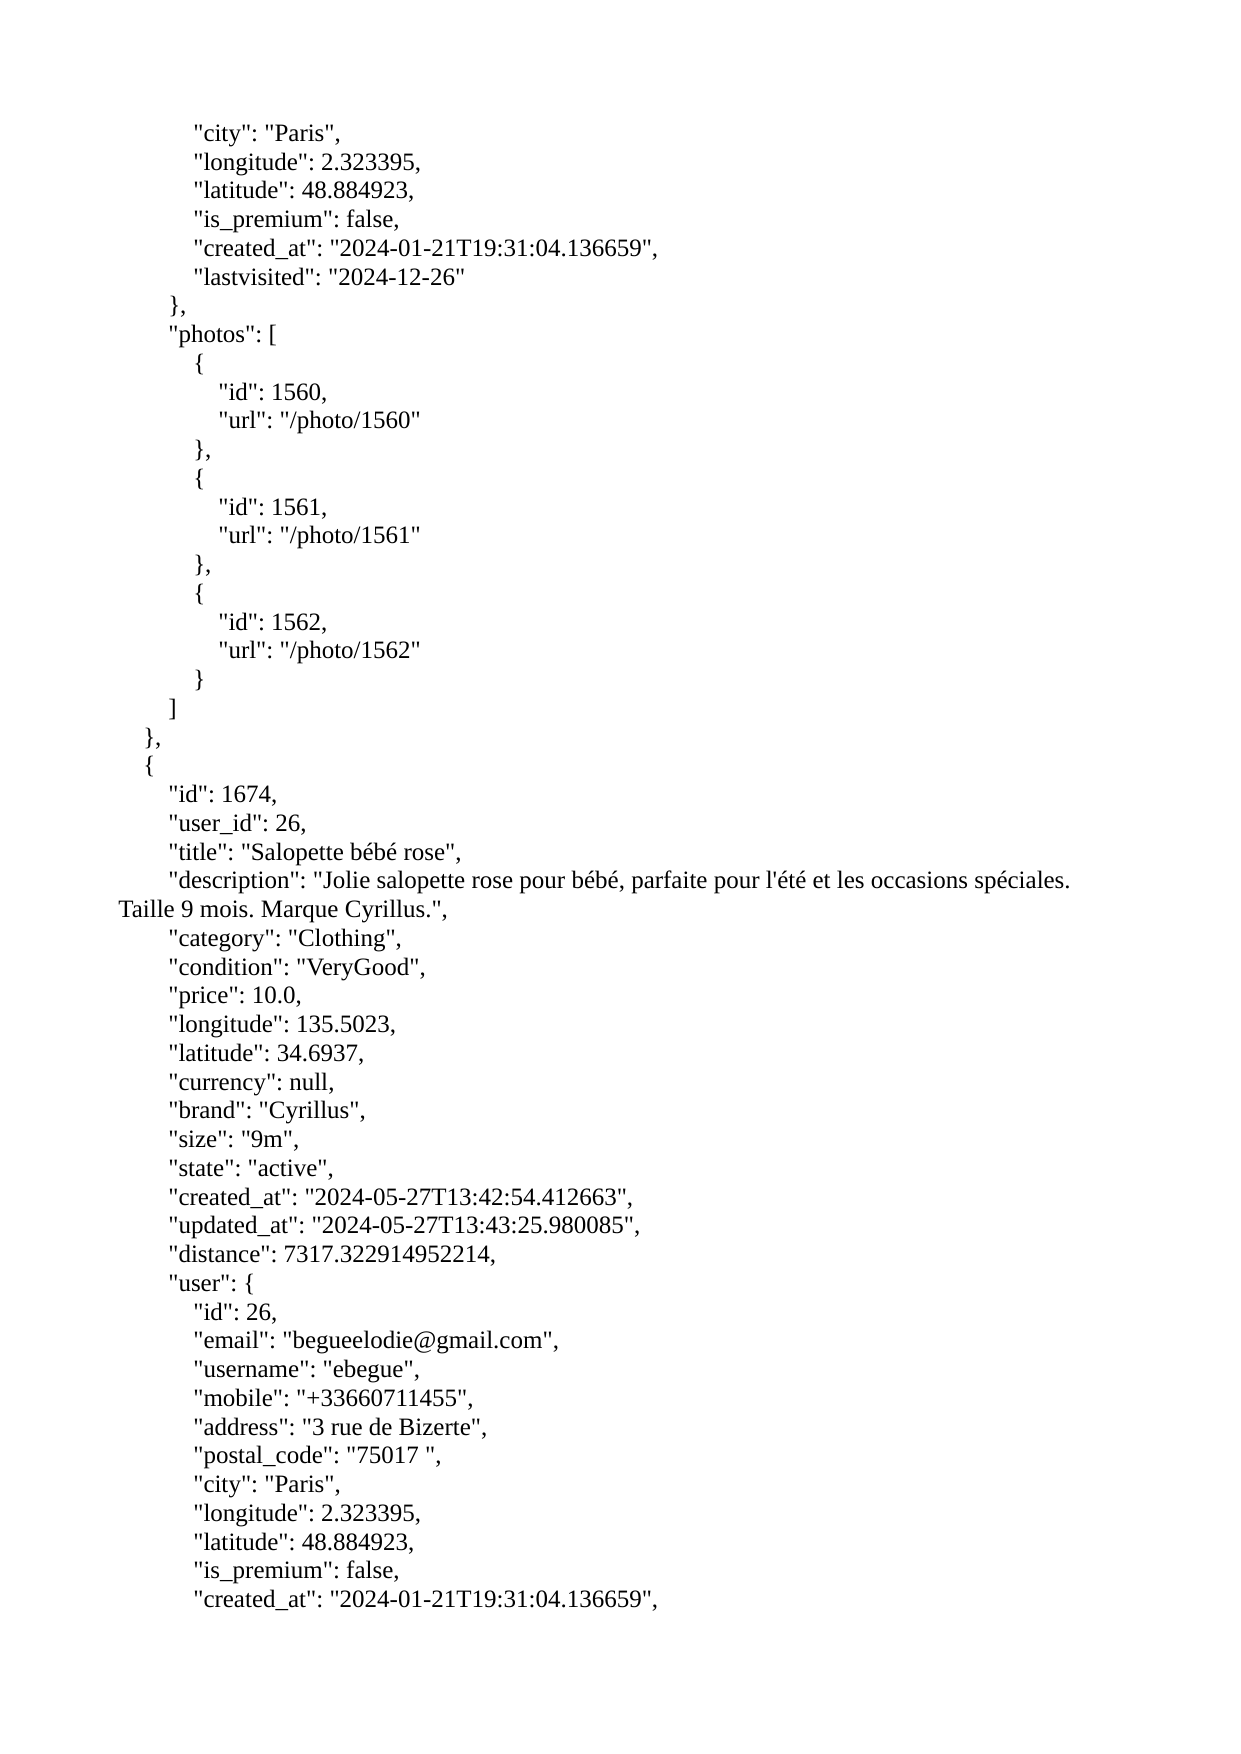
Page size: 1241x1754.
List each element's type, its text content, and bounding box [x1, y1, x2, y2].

text "price": 10.0, [118, 981, 1122, 1009]
text "created_at": "2024-01-21T19:31:04.136659", [118, 233, 1122, 262]
text }, [118, 549, 1122, 578]
text "longitude": 2.323395, [118, 147, 1122, 176]
text "city": "Paris", [118, 118, 1122, 147]
text "url": "/photo/1562" [118, 636, 1122, 664]
text }, [118, 722, 1122, 751]
text "distance": 7317.322914952214, [118, 1239, 1122, 1268]
text "created_at": "2024-05-27T13:42:54.412663", [118, 1182, 1122, 1211]
text "id": 1674, [118, 779, 1122, 808]
text "user": { [118, 1268, 1122, 1297]
text } [118, 664, 1122, 693]
text "description": "Jolie salopette rose pour bébé, parfaite pour l'été et les occasions spéciales. Taille 9 mois. Marque Cyrillus.", [118, 866, 1122, 923]
text { [118, 463, 1122, 492]
text "photos": [ [118, 319, 1122, 348]
text "latitude": 34.6937, [118, 1038, 1122, 1067]
text "id": 26, [118, 1297, 1122, 1326]
text "condition": "VeryGood", [118, 952, 1122, 981]
text "id": 1561, [118, 492, 1122, 521]
text "currency": null, [118, 1067, 1122, 1096]
text "postal_code": "75017 ", [118, 1441, 1122, 1469]
text "is_premium": false, [118, 204, 1122, 233]
text "title": "Salopette bébé rose", [118, 837, 1122, 866]
text }, [118, 291, 1122, 319]
text { [118, 578, 1122, 607]
text "url": "/photo/1560" [118, 406, 1122, 434]
text "user_id": 26, [118, 808, 1122, 837]
text "longitude": 2.323395, [118, 1498, 1122, 1527]
text }, [118, 434, 1122, 463]
text "id": 1562, [118, 607, 1122, 636]
text "is_premium": false, [118, 1556, 1122, 1584]
text "updated_at": "2024-05-27T13:43:25.980085", [118, 1211, 1122, 1239]
text "id": 1560, [118, 377, 1122, 406]
text "email": "begueelodie@gmail.com", [118, 1326, 1122, 1354]
text "latitude": 48.884923, [118, 176, 1122, 204]
text "username": "ebegue", [118, 1354, 1122, 1383]
text ] [118, 693, 1122, 722]
text "address": "3 rue de Bizerte", [118, 1412, 1122, 1441]
text "size": "9m", [118, 1124, 1122, 1153]
text "lastvisited": "2024-12-26" [118, 262, 1122, 291]
text "longitude": 135.5023, [118, 1009, 1122, 1038]
text "created_at": "2024-01-21T19:31:04.136659", [118, 1584, 1122, 1613]
text "mobile": "+33660711455", [118, 1383, 1122, 1412]
text "brand": "Cyrillus", [118, 1096, 1122, 1124]
text { [118, 751, 1122, 779]
text { [118, 348, 1122, 377]
text "category": "Clothing", [118, 923, 1122, 952]
text "url": "/photo/1561" [118, 521, 1122, 549]
text "city": "Paris", [118, 1469, 1122, 1498]
text "latitude": 48.884923, [118, 1527, 1122, 1556]
text "state": "active", [118, 1153, 1122, 1182]
